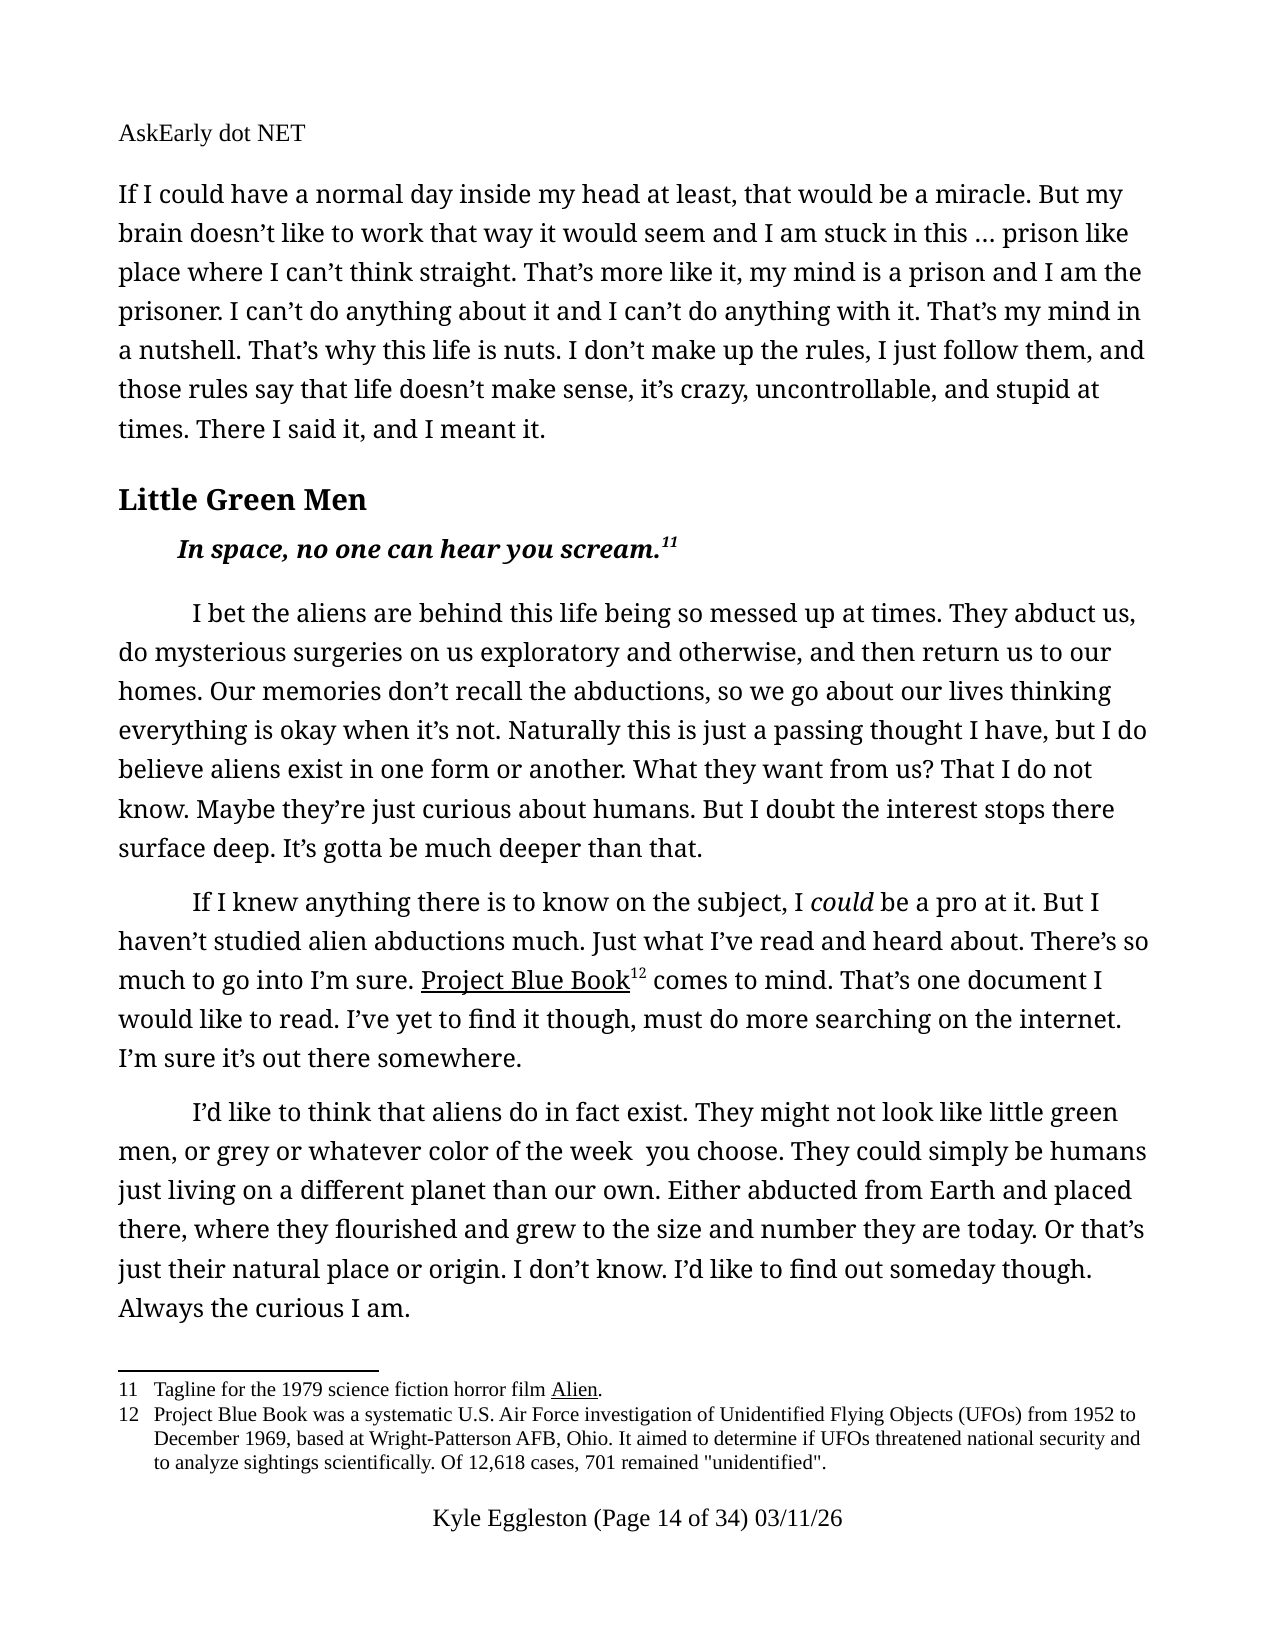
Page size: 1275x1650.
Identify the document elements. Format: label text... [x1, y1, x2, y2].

text In space, no one can hear you scream. [177, 532, 1098, 566]
text I bet the aliens are behind this life being so messed up at times. They abduct us, do mysterious surgeries on us exploratory and otherwise, and then return us to our homes. Our memories don’t recall the abductions, so we go about our lives thinking everything is okay when it’s not. Naturally this is just a passing thought I have, but I do believe aliens exist in one form or another. What they want from us? That I do not know. Maybe they’re just curious about humans. But I doubt the interest stops there surface deep. It’s gotta be much deeper than that. [118, 595, 1157, 864]
text I’d like to think that aliens do in fact exist. They might not look like little green men, or grey or whatever color of the week you choose. They could simply be humans just living on a different planet than our own. Either abducted from Earth and placed there, where they flourished and grew to the size and number they are today. Or that’s just their natural place or origin. I don’t know. I’d like to find out someday though. Always the curious I am. [118, 1094, 1157, 1324]
text Tagline for the 1979 science fiction horror film Alien. [118, 1377, 1157, 1401]
text If I could have a normal day inside my head at least, that would be a miracle. But my brain doesn’t like to work that way it would seem and I am stuck in this … prison like place where I can’t think straight. That’s more like it, my mind is a prison and I am the prisoner. I can’t do anything about it and I can’t do anything with it. That’s my mind in a nutshell. That’s why this life is nuts. I don’t make up the rules, I just follow them, and those rules say that life doesn’t make sense, it’s crazy, uncontrollable, and stupid at times. There I said it, and I meant it. [118, 176, 1157, 445]
subtitle Little Green Men [118, 480, 1157, 519]
text If I knew anything there is to know on the subject, I could be a pro at it. But I haven’t studied alien abductions much. Just what I’ve read and heard about. There’s so much to go into I’m sure. Project Blue Book comes to mind. That’s one document I would like to read. I’ve yet to find it though, must do more searching on the internet. I’m sure it’s out there somewhere. [118, 884, 1157, 1075]
text Project Blue Book was a systematic U.S. Air Force investigation of Unidentified Flying Objects (UFOs) from 1952 to December 1969, based at Wright-Patterson AFB, Ohio. It aimed to determine if UFOs threatened national security and to analyze sightings scientifically. Of 12,618 cases, 701 remained "unidentified". [118, 1401, 1157, 1474]
